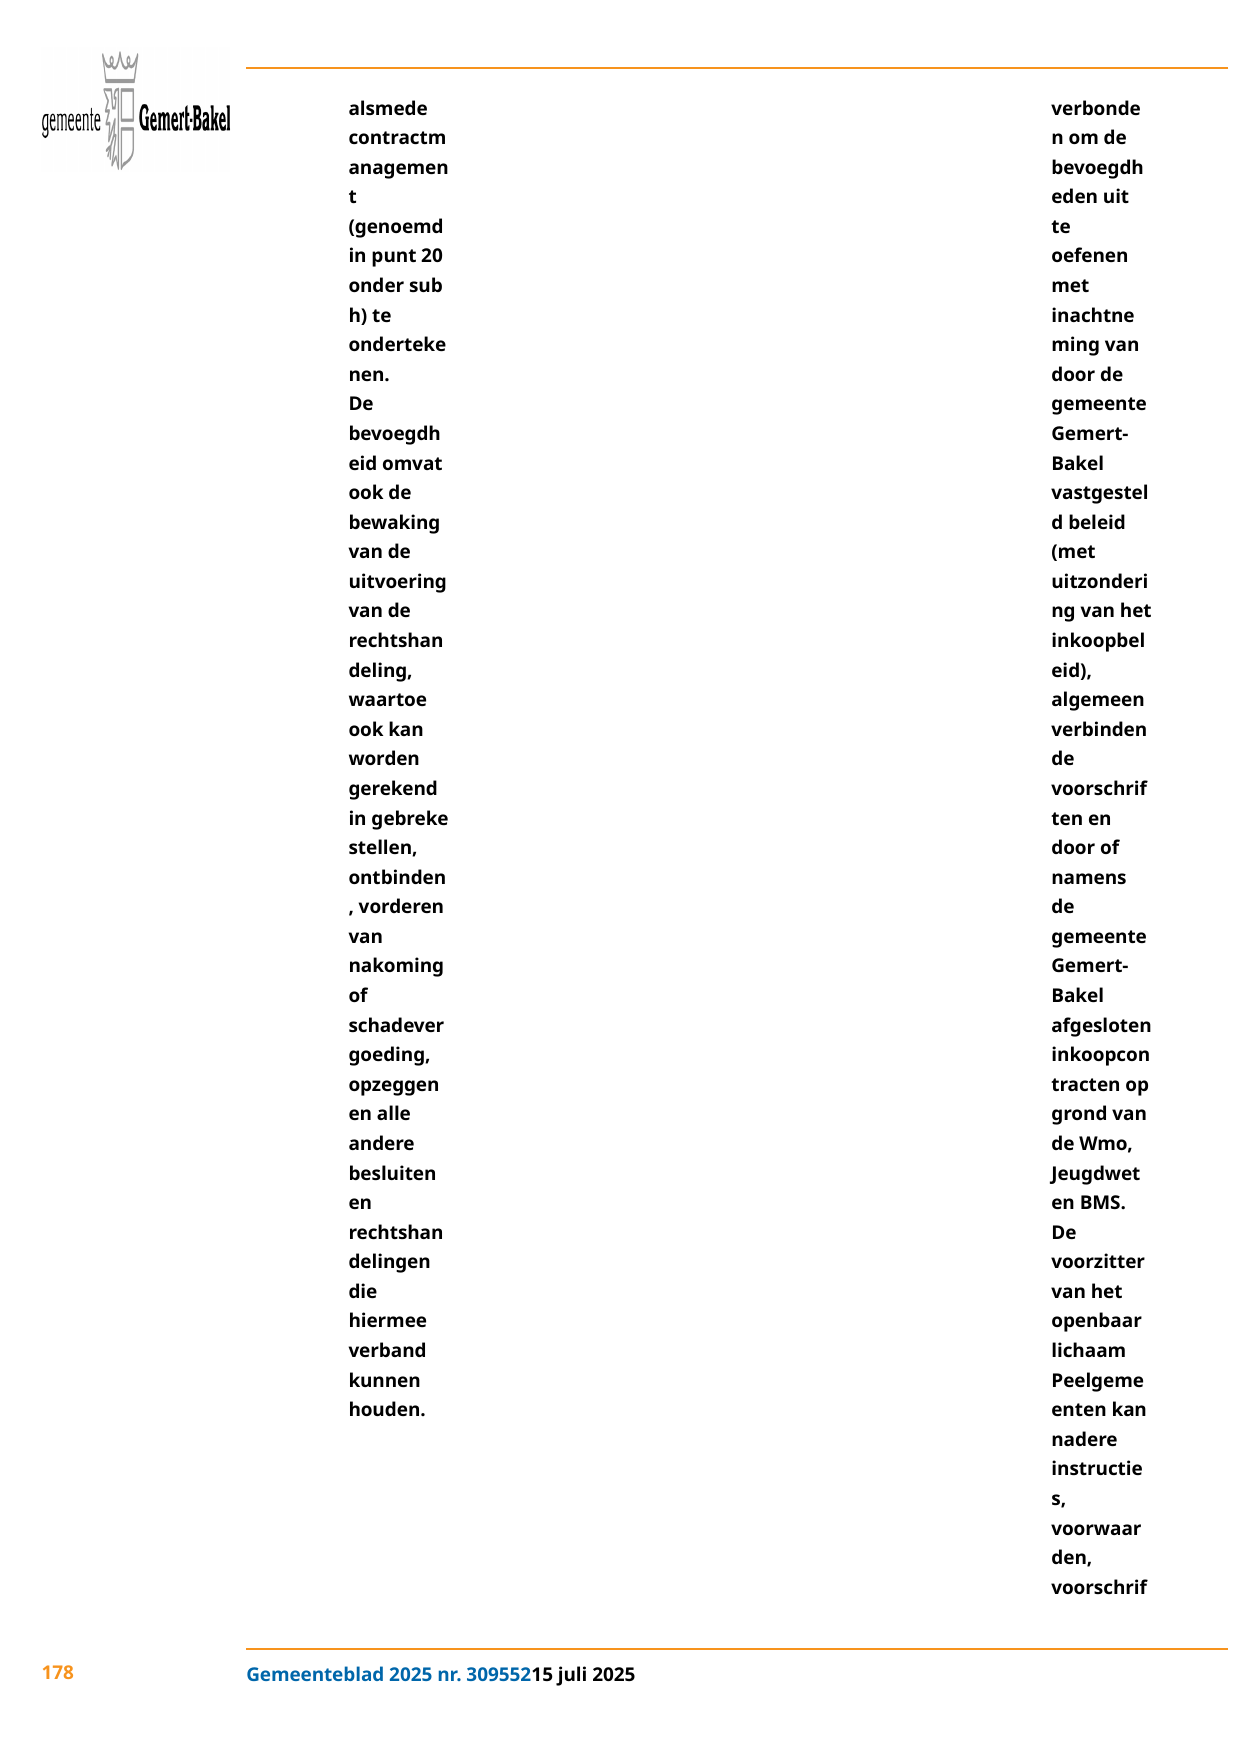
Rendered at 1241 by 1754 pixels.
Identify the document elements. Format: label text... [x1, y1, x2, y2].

table_cell [951, 95, 1051, 1600]
table_cell [850, 95, 951, 1600]
table_cell verbonden om de bevoegdheden uit te oefenen met inachtneming van door de gemeente Gemert-Bakel vastgesteld beleid (met uitzondering van het inkoopbeleid), algemeen verbindende voorschriften en door of namens de gemeente Gemert-Bakel afgesloten inkoopcontracten op grond van de Wmo, Jeugdwet en BMS. De voorzitter van het openbaar lichaam Peelgemeenten kan nadere instructies, voorwaarden, voorschrif [1051, 95, 1152, 1600]
table_cell [750, 95, 850, 1600]
picture [41, 47, 231, 172]
table_cell [248, 95, 348, 1600]
table_cell [549, 95, 649, 1600]
table_cell alsmede contractmanagement (genoemd in punt 20 onder sub h) te ondertekenen. De bevoegdheid omvat ook de bewaking van de uitvoering van de rechtshandeling, waartoe ook kan worden gerekend in gebreke stellen, ontbinden, vorderen van nakoming of schadevergoeding, opzeggen en alle andere besluiten en rechtshandelingen die hiermee verband kunnen houden. [348, 95, 449, 1600]
table_cell [449, 95, 549, 1600]
table_cell [650, 95, 750, 1600]
